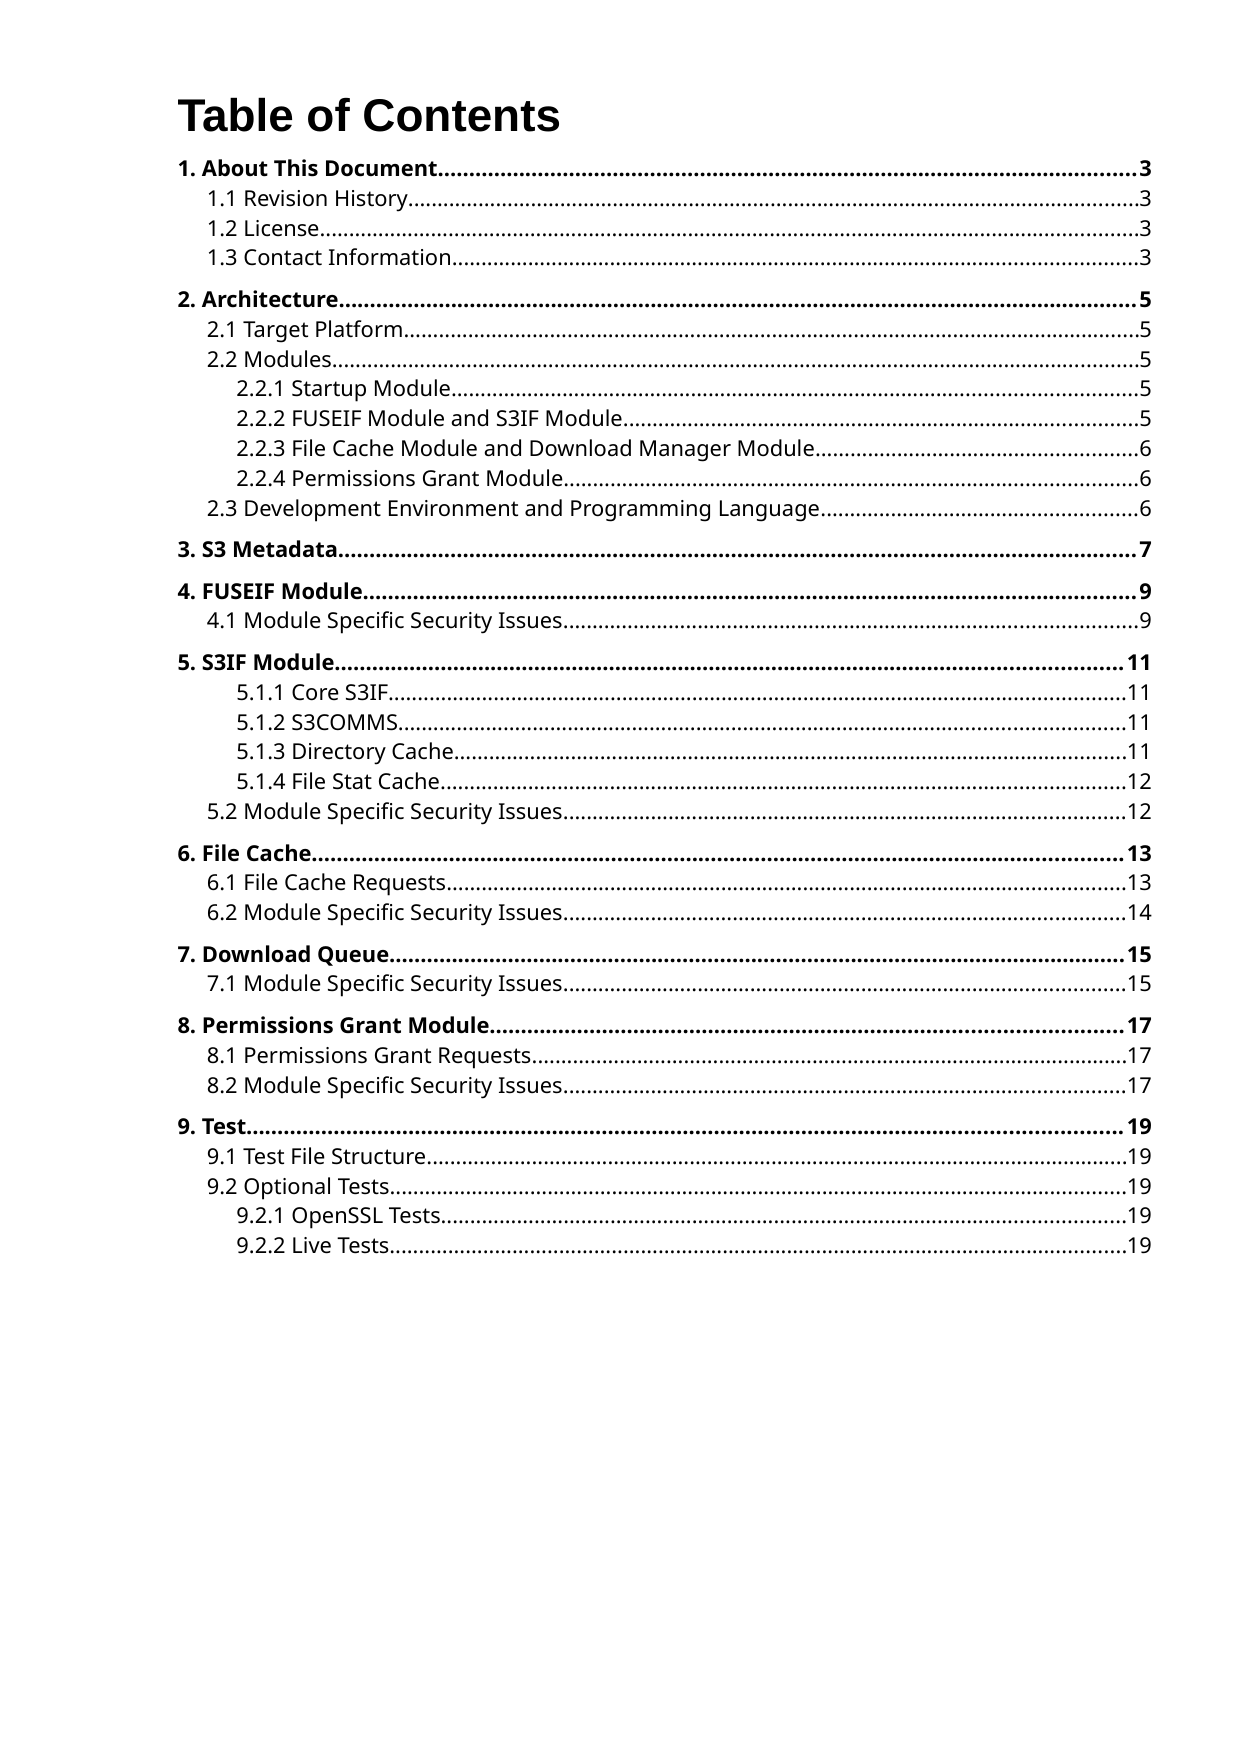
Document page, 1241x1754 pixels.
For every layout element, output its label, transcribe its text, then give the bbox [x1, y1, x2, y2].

text 2.3 Development Environment and Programming Language 6 [207, 492, 1152, 522]
text 5. S3IF Module 11 [177, 647, 1152, 677]
text 8.1 Permissions Grant Requests 17 [207, 1040, 1152, 1069]
text 7. Download Queue 15 [177, 939, 1152, 968]
text 1.1 Revision History 3 [207, 183, 1152, 213]
text 6. File Cache 13 [177, 837, 1152, 867]
text 4. FUSEIF Module 9 [177, 576, 1152, 605]
text 1.3 Contact Information 3 [207, 242, 1152, 272]
text 9.2.1 OpenSSL Tests 19 [236, 1201, 1152, 1230]
text 1.2 License 3 [207, 213, 1152, 242]
text 2.2.1 Startup Module 5 [236, 373, 1152, 403]
text 3. S3 Metadata 7 [177, 534, 1152, 564]
subtitle Table of Contents [177, 88, 1152, 141]
text 9.1 Test File Structure 19 [207, 1141, 1152, 1171]
text 2.2.4 Permissions Grant Module 6 [236, 463, 1152, 492]
text 8. Permissions Grant Module 17 [177, 1010, 1152, 1040]
text 6.1 File Cache Requests 13 [207, 867, 1152, 897]
text 2. Architecture 5 [177, 284, 1152, 314]
text 5.1.1 Core S3IF 11 [236, 677, 1152, 707]
text 8.2 Module Specific Security Issues 17 [207, 1069, 1152, 1099]
text 2.1 Target Platform 5 [207, 314, 1152, 343]
text 9. Test 19 [177, 1111, 1152, 1141]
text 5.2 Module Specific Security Issues 12 [207, 796, 1152, 826]
text 4.1 Module Specific Security Issues 9 [207, 605, 1152, 635]
text 5.1.3 Directory Cache 11 [236, 736, 1152, 766]
text 2.2.2 FUSEIF Module and S3IF Module 5 [236, 403, 1152, 433]
text 2.2.3 File Cache Module and Download Manager Module 6 [236, 433, 1152, 463]
text 5.1.4 File Stat Cache 12 [236, 766, 1152, 796]
text 7.1 Module Specific Security Issues 15 [207, 968, 1152, 998]
text 1. About This Document 3 [177, 153, 1152, 183]
text 9.2 Optional Tests 19 [207, 1171, 1152, 1201]
text 6.2 Module Specific Security Issues 14 [207, 897, 1152, 927]
text 9.2.2 Live Tests 19 [236, 1230, 1152, 1260]
text 5.1.2 S3COMMS 11 [236, 707, 1152, 736]
text 2.2 Modules 5 [207, 343, 1152, 373]
